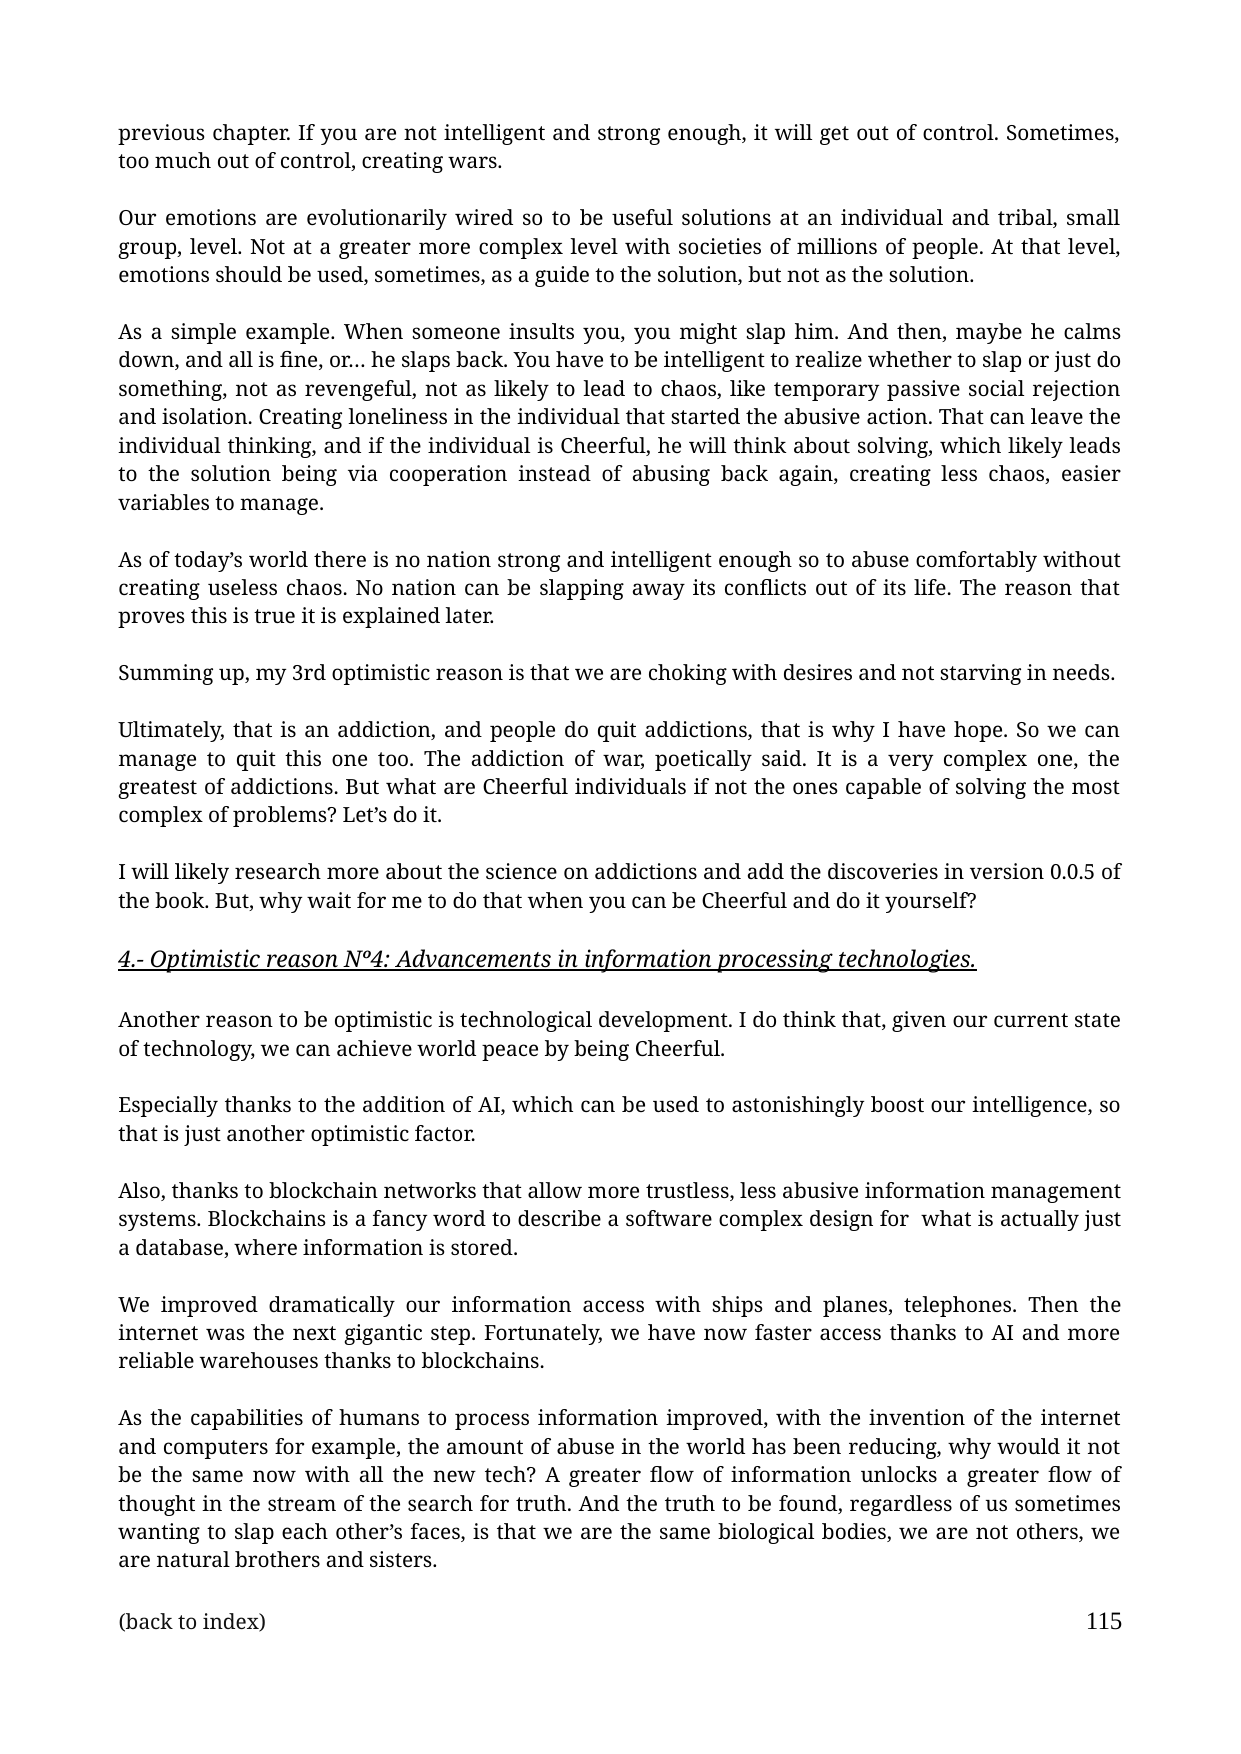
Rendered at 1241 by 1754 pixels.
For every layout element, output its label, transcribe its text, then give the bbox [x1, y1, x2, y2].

text Our emotions are evolutionarily wired so to be useful solutions at an individual and tribal, small group, level. Not at a greater more complex level with societies of millions of people. At that level, emotions should be used, sometimes, as a guide to the solution, but not as the solution. [118, 203, 1122, 289]
text Also, thanks to blockchain networks that allow more trustless, less abusive information management systems. Blockchains is a fancy word to describe a software complex design for what is actually just a database, where information is stored. [118, 1176, 1122, 1261]
text We improved dramatically our information access with ships and planes, telephones. Then the internet was the next gigantic step. Fortunately, we have now faster access thanks to AI and more reliable warehouses thanks to blockchains. [118, 1290, 1122, 1375]
text Especially thanks to the addition of AI, which can be used to astonishingly boost our intelligence, so that is just another optimistic factor. [118, 1091, 1122, 1147]
text 4.- Optimistic reason Nº4: Advancements in information processing technologies. [118, 943, 1122, 974]
text As the capabilities of humans to process information improved, with the invention of the internet and computers for example, the amount of abuse in the world has been reducing, why would it not be the same now with all the new tech? A greater flow of information unlocks a greater flow of thought in the stream of the search for truth. And the truth to be found, regardless of us sometimes wanting to slap each other’s faces, is that we are the same biological bodies, we are not others, we are natural brothers and sisters. [118, 1403, 1122, 1574]
text Ultimately, that is an addiction, and people do quit addictions, that is why I have hope. So we can manage to quit this one too. The addiction of war, poetically said. It is a very complex one, the greatest of addictions. But what are Cheerful individuals if not the ones capable of solving the most complex of problems? Let’s do it. [118, 715, 1122, 829]
text As of today’s world there is no nation strong and intelligent enough so to abuse comfortably without creating useless chaos. No nation can be slapping away its conflicts out of its life. The reason that proves this is true it is explained later. [118, 545, 1122, 630]
text As a simple example. When someone insults you, you might slap him. And then, maybe he calms down, and all is fine, or… he slaps back. You have to be intelligent to realize whether to slap or just do something, not as revengeful, not as likely to lead to chaos, like temporary passive social rejection and isolation. Creating loneliness in the individual that started the abusive action. That can leave the individual thinking, and if the individual is Cheerful, he will think about solving, which likely leads to the solution being via cooperation instead of abusing back again, creating less chaos, easier variables to manage. [118, 317, 1122, 516]
text Another reason to be optimistic is technological development. I do think that, given our current state of technology, we can achieve world peace by being Cheerful. [118, 1005, 1122, 1062]
text I will likely research more about the science on addictions and add the discoveries in version 0.0.5 of the book. But, why wait for me to do that when you can be Cheerful and do it yourself? [118, 857, 1122, 914]
text Summing up, my 3rd optimistic reason is that we are choking with desires and not starving in needs. [118, 658, 1122, 687]
text previous chapter. If you are not intelligent and strong enough, it will get out of control. Sometimes, too much out of control, creating wars. [118, 118, 1122, 175]
